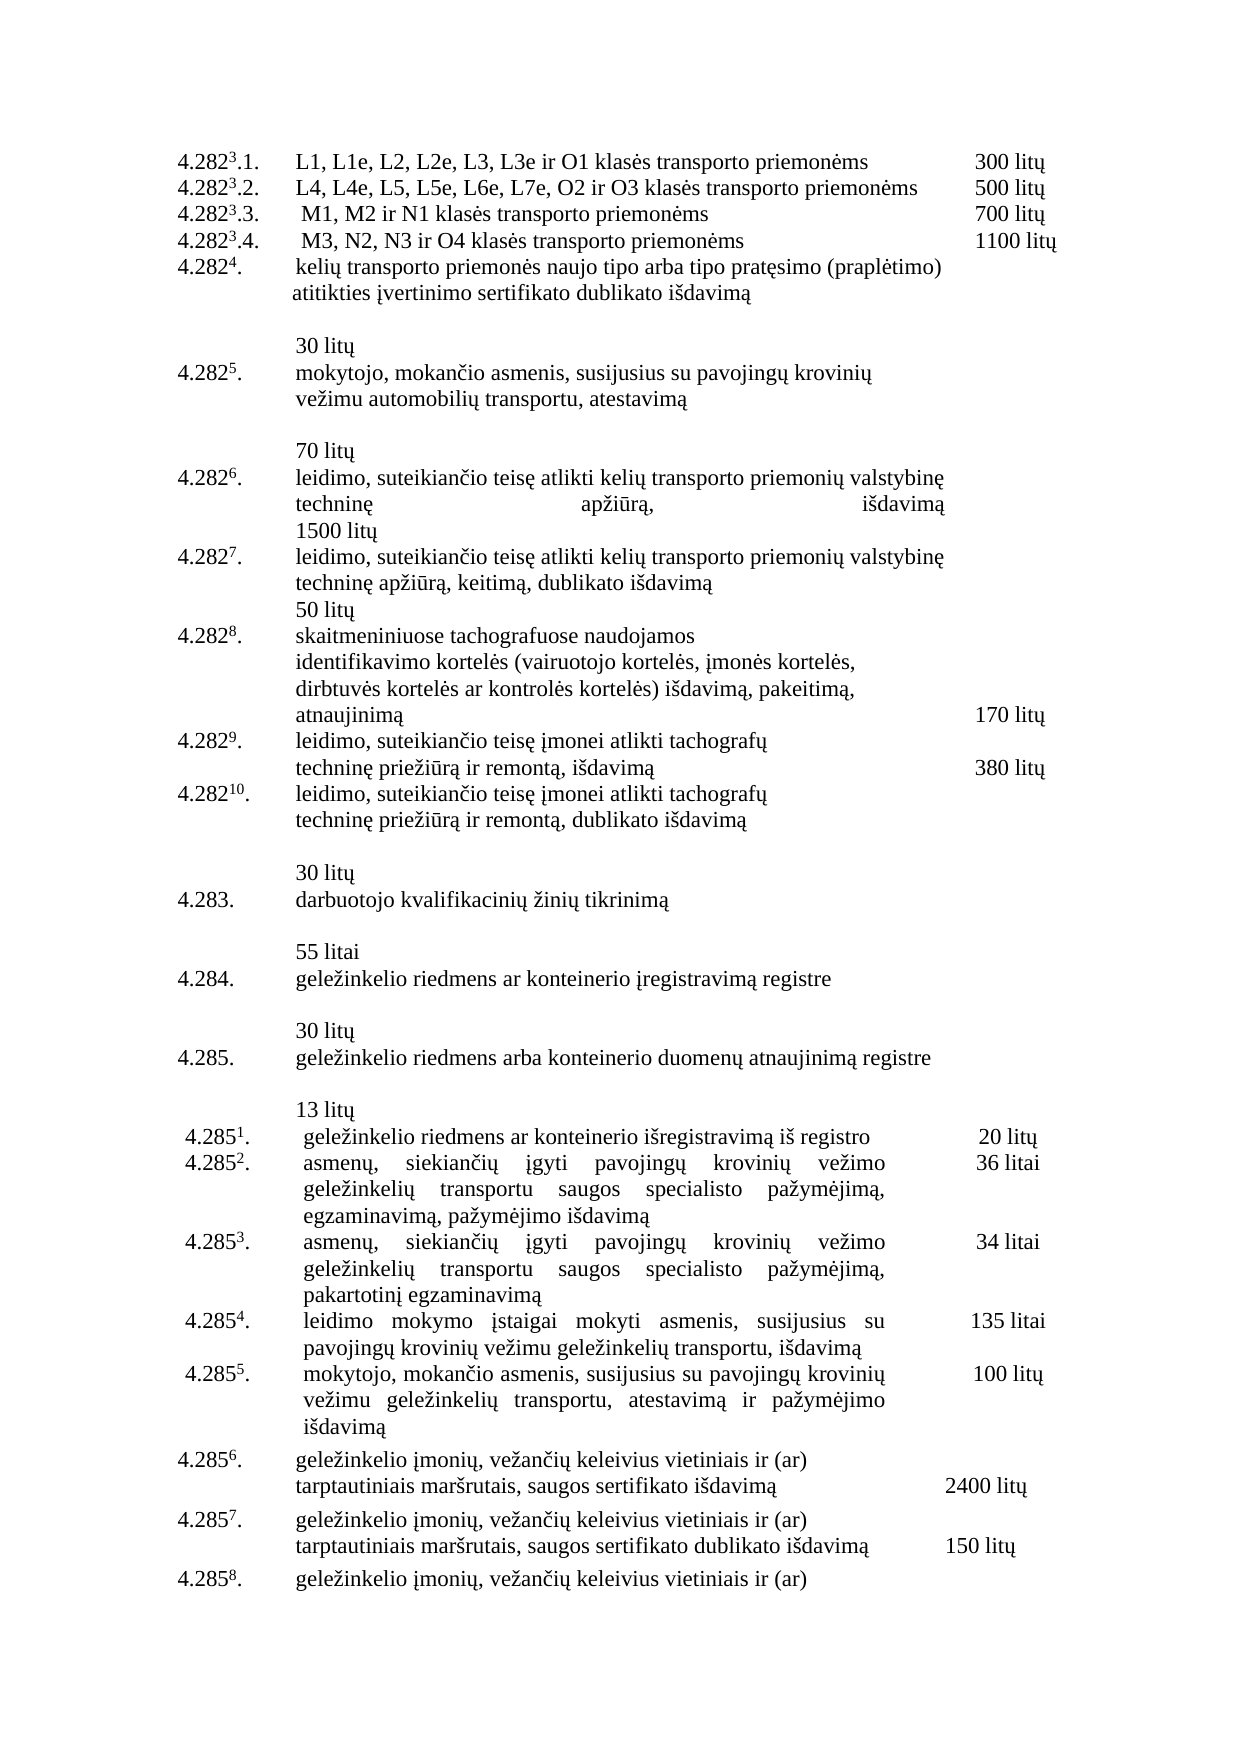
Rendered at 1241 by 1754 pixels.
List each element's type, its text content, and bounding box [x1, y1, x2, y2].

text 4.2823.2. L4, L4e, L5, L5e, L6e, L7e, O2 ir O3 klasės transporto priemonėms 500 litų [177, 174, 1137, 200]
table_cell asmenų, siekiančių įgyti pavojingų krovinių vežimo geležinkelių transportu saugos specialisto pažymėjimą, pakartotinį egzaminavimą [292, 1228, 897, 1307]
text atnaujinimą 170 litų [177, 701, 1122, 727]
text identifikavimo kortelės (vairuotojo kortelės, įmonės kortelės, [177, 648, 1122, 675]
table_header 20 litų [897, 1123, 1119, 1149]
text 4.2827. leidimo, suteikiančio teisę atlikti kelių transporto priemonių valstybinę [177, 543, 945, 569]
table_cell 4.2855. [174, 1360, 292, 1439]
subtitle 4.2826. leidimo, suteikiančio teisę atlikti kelių transporto priemonių valstybinę [177, 464, 945, 490]
text 4.285. geležinkelio riedmens arba konteinerio duomenų atnaujinimą registre 13 litų [177, 1044, 945, 1123]
text techninę priežiūrą ir remontą, išdavimą 380 litų [177, 754, 1122, 780]
text 4.2857. geležinkelio įmonių, vežančių keleivius vietiniais ir (ar) [177, 1499, 1122, 1532]
table_cell leidimo mokymo įstaigai mokyti asmenis, susijusius su pavojingų krovinių vežimu geležinkelių transportu, išdavimą [292, 1307, 897, 1360]
table_header 4.2851. [174, 1123, 292, 1149]
text 4.283. darbuotojo kvalifikacinių žinių tikrinimą 55 litai [177, 886, 945, 965]
text 4.2858. geležinkelio įmonių, vežančių keleivius vietiniais ir (ar) [177, 1558, 1122, 1592]
table_cell 4.2852. [174, 1149, 292, 1228]
table_cell 135 litai [897, 1307, 1119, 1360]
text 4.2823.3. M1, M2 ir N1 klasės transporto priemonėms 700 litų [177, 200, 1226, 227]
text atitikties įvertinimo sertifikato dublikato išdavimą 30 litų [292, 279, 945, 358]
text 4.2825. mokytojo, mokančio asmenis, susijusius su pavojingų krovinių vežimu automobilių transportu, atestavimą 70 litų [177, 358, 945, 464]
table_cell 4.2854. [174, 1307, 292, 1360]
text 4.2828. skaitmeniniuose tachografuose naudojamos [177, 622, 1122, 648]
table_cell mokytojo, mokančio asmenis, susijusius su pavojingų krovinių vežimu geležinkelių transportu, atestavimą ir pažymėjimo išdavimą [292, 1360, 897, 1439]
table_header geležinkelio riedmens ar konteinerio išregistravimą iš registro [292, 1123, 897, 1149]
table_cell 4.2853. [174, 1228, 292, 1307]
text 4.2823.4. M3, N2, N3 ir O4 klasės transporto priemonėms 1100 litų [177, 227, 1122, 253]
table_cell asmenų, siekiančių įgyti pavojingų krovinių vežimo geležinkelių transportu saugos specialisto pažymėjimą, egzaminavimą, pažymėjimo išdavimą [292, 1149, 897, 1228]
text 4.2824. kelių transporto priemonės naujo tipo arba tipo pratęsimo (praplėtimo) [177, 253, 1122, 279]
text 4.2823.1. L1, L1e, L2, L2e, L3, L3e ir O1 klasės transporto priemonėms 300 litų [177, 148, 1240, 174]
text 4.28210. leidimo, suteikiančio teisę įmonei atlikti tachografų [177, 780, 1122, 807]
text techninę priežiūrą ir remontą, dublikato išdavimą 30 litų [295, 807, 945, 886]
table_cell 34 litai [897, 1228, 1119, 1307]
text 4.284. geležinkelio riedmens ar konteinerio įregistravimą registre 30 litų [177, 965, 945, 1044]
table_cell 100 litų [897, 1360, 1119, 1439]
text dirbtuvės kortelės ar kontrolės kortelės) išdavimą, pakeitimą, [177, 675, 1122, 701]
text techninę apžiūrą, keitimą, dublikato išdavimą 50 litų [177, 569, 945, 622]
subtitle techninę apžiūrą, išdavimą 1500 litų [177, 490, 945, 543]
text tarptautiniais maršrutais, saugos sertifikato dublikato išdavimą 150 litų [252, 1532, 1122, 1558]
table_cell 36 litai [897, 1149, 1119, 1228]
text 4.2829. leidimo, suteikiančio teisę įmonei atlikti tachografų [177, 727, 1122, 754]
text tarptautiniais maršrutais, saugos sertifikato išdavimą 2400 litų [252, 1472, 1122, 1499]
text 4.2856. geležinkelio įmonių, vežančių keleivius vietiniais ir (ar) [177, 1439, 1122, 1472]
